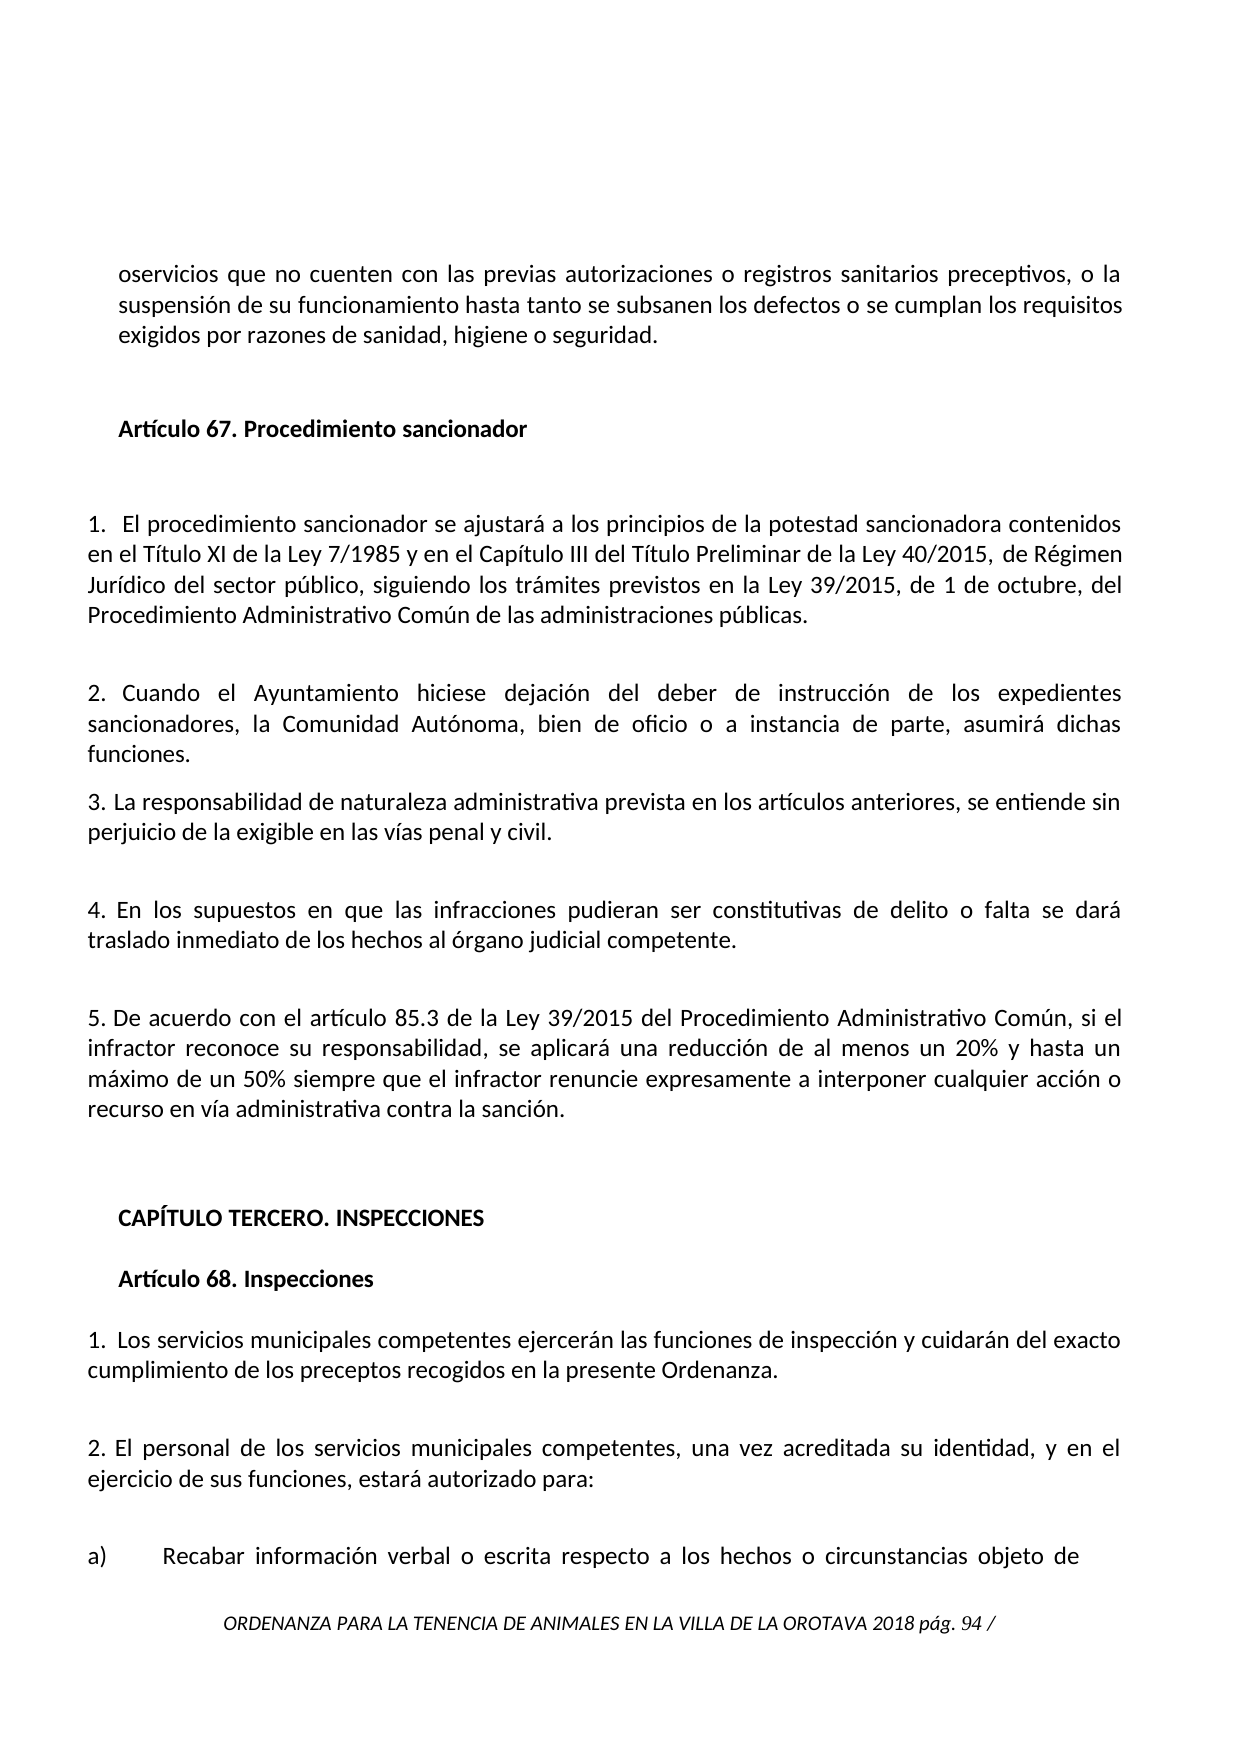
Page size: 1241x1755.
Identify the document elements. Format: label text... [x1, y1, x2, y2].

list De acuerdo con el artículo 85.3 de la Ley 39/2015 del Procedimiento Administrativo Común, si el infractor reconoce su responsabilidad, se aplicará una reducción de al menos un 20% y hasta un máximo de un 50% siempre que el infractor renuncie expresamente a interponer cualquier acción o recurso en vía administrativa contra la sanción. [87, 1002, 1123, 1124]
list En los supuestos en que las infracciones pudieran ser constitutivas de delito o falta se dará traslado inmediato de los hechos al órgano judicial competente. [87, 894, 1123, 955]
list El personal de los servicios municipales competentes, una vez acreditada su identidad, y en el ejercicio de sus funciones, estará autorizado para: [87, 1432, 1122, 1493]
list Cuando el Ayuntamiento hiciese dejación del deber de instrucción de los expedientes sancionadores, la Comunidad Autónoma, bien de oficio o a instancia de parte, asumirá dichas funciones. [87, 677, 1122, 769]
list La responsabilidad de naturaleza administrativa prevista en los artículos anteriores, se entiende sin perjuicio de la exigible en las vías penal y civil. [87, 786, 1122, 847]
subtitle Artículo 68. Inspecciones [118, 1263, 1149, 1293]
list Recabar información verbal o escrita respecto a los hechos o circunstancias objeto de [87, 1541, 1122, 1571]
subtitle Artículo 67. Procedimiento sancionador [118, 414, 1149, 444]
text oservicios que no cuenten con las previas autorizaciones o registros sanitarios preceptivos, o la suspensión de su funcionamiento hasta tanto se subsanen los defectos o se cumplan los requisitos exigidos por razones de sanidad, higiene o seguridad. [118, 258, 1123, 350]
list Los servicios municipales competentes ejercerán las funciones de inspección y cuidarán del exacto cumplimiento de los preceptos recogidos en la presente Ordenanza. [87, 1324, 1123, 1385]
subtitle CAPÍTULO TERCERO. INSPECCIONES [118, 1202, 1149, 1232]
list El procedimiento sancionador se ajustará a los principios de la potestad sancionadora contenidos en el Título XI de la Ley 7/1985 y en el Capítulo III del Título Preliminar de la Ley 40/2015, de Régimen Jurídico del sector público, siguiendo los trámites previstos en la Ley 39/2015, de 1 de octubre, del Procedimiento Administrativo Común de las administraciones públicas. [87, 508, 1123, 630]
